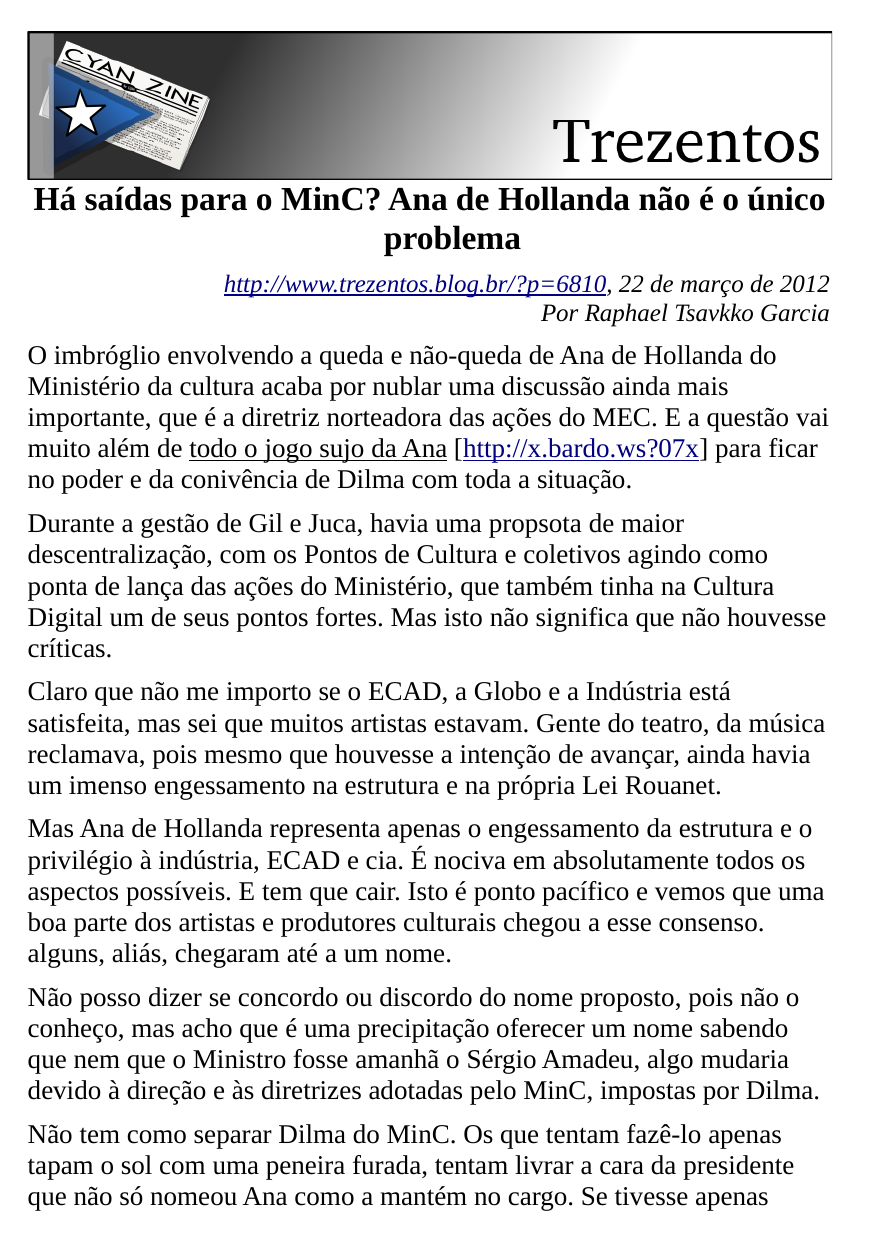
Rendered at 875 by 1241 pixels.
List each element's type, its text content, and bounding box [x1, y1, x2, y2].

text http://www.trezentos.blog.br/?p=6810, 22 de março de 2012 Por Raphael Tsavkko Garcia [27, 269, 832, 327]
text Não tem como separar Dilma do MinC. Os que tentam fazê-lo apenas tapam o sol com uma peneira furada, tentam livrar a cara da presidente que não só nomeou Ana como a mantém no cargo. Se tivesse apenas [27, 1118, 832, 1211]
subtitle Há saídas para o MinC? Ana de Hollanda não é o único problema [27, 180, 832, 257]
text Durante a gestão de Gil e Juca, havia uma propsota de maior descentralização, com os Pontos de Cultura e coletivos agindo como ponta de lança das ações do Ministério, que também tinha na Cultura Digital um de seus pontos fortes. Mas isto não significa que não houvesse críticas. [27, 507, 832, 663]
text Não posso dizer se concordo ou discordo do nome proposto, pois não o conheço, mas acho que é uma precipitação oferecer um nome sabendo que nem que o Ministro fosse amanhã o Sérgio Amadeu, algo mudaria devido à direção e às diretrizes adotadas pelo MinC, impostas por Dilma. [27, 981, 832, 1105]
text Mas Ana de Hollanda representa apenas o engessamento da estrutura e o privilégio à indústria, ECAD e cia. É nociva em absolutamente todos os aspectos possíveis. E tem que cair. Isto é ponto pacífico e vemos que uma boa parte dos artistas e produtores culturais chegou a esse consenso. alguns, aliás, chegaram até a um nome. [27, 813, 832, 968]
text O imbróglio envolvendo a queda e não-queda de Ana de Hollanda do Ministério da cultura acaba por nublar uma discussão ainda mais importante, que é a diretriz norteadora das ações do MEC. E a questão vai muito além de todo o jogo sujo da Ana [http://x.bardo.ws?07x] para ficar no poder e da conivência de Dilma com toda a situação. [27, 339, 832, 495]
text Claro que não me importo se o ECAD, a Globo e a Indústria está satisfeita, mas sei que muitos artistas estavam. Gente do teatro, da música reclamava, pois mesmo que houvesse a intenção de avançar, ainda havia um imenso engessamento na estrutura e na própria Lei Rouanet. [27, 676, 832, 800]
picture [27, 31, 833, 180]
